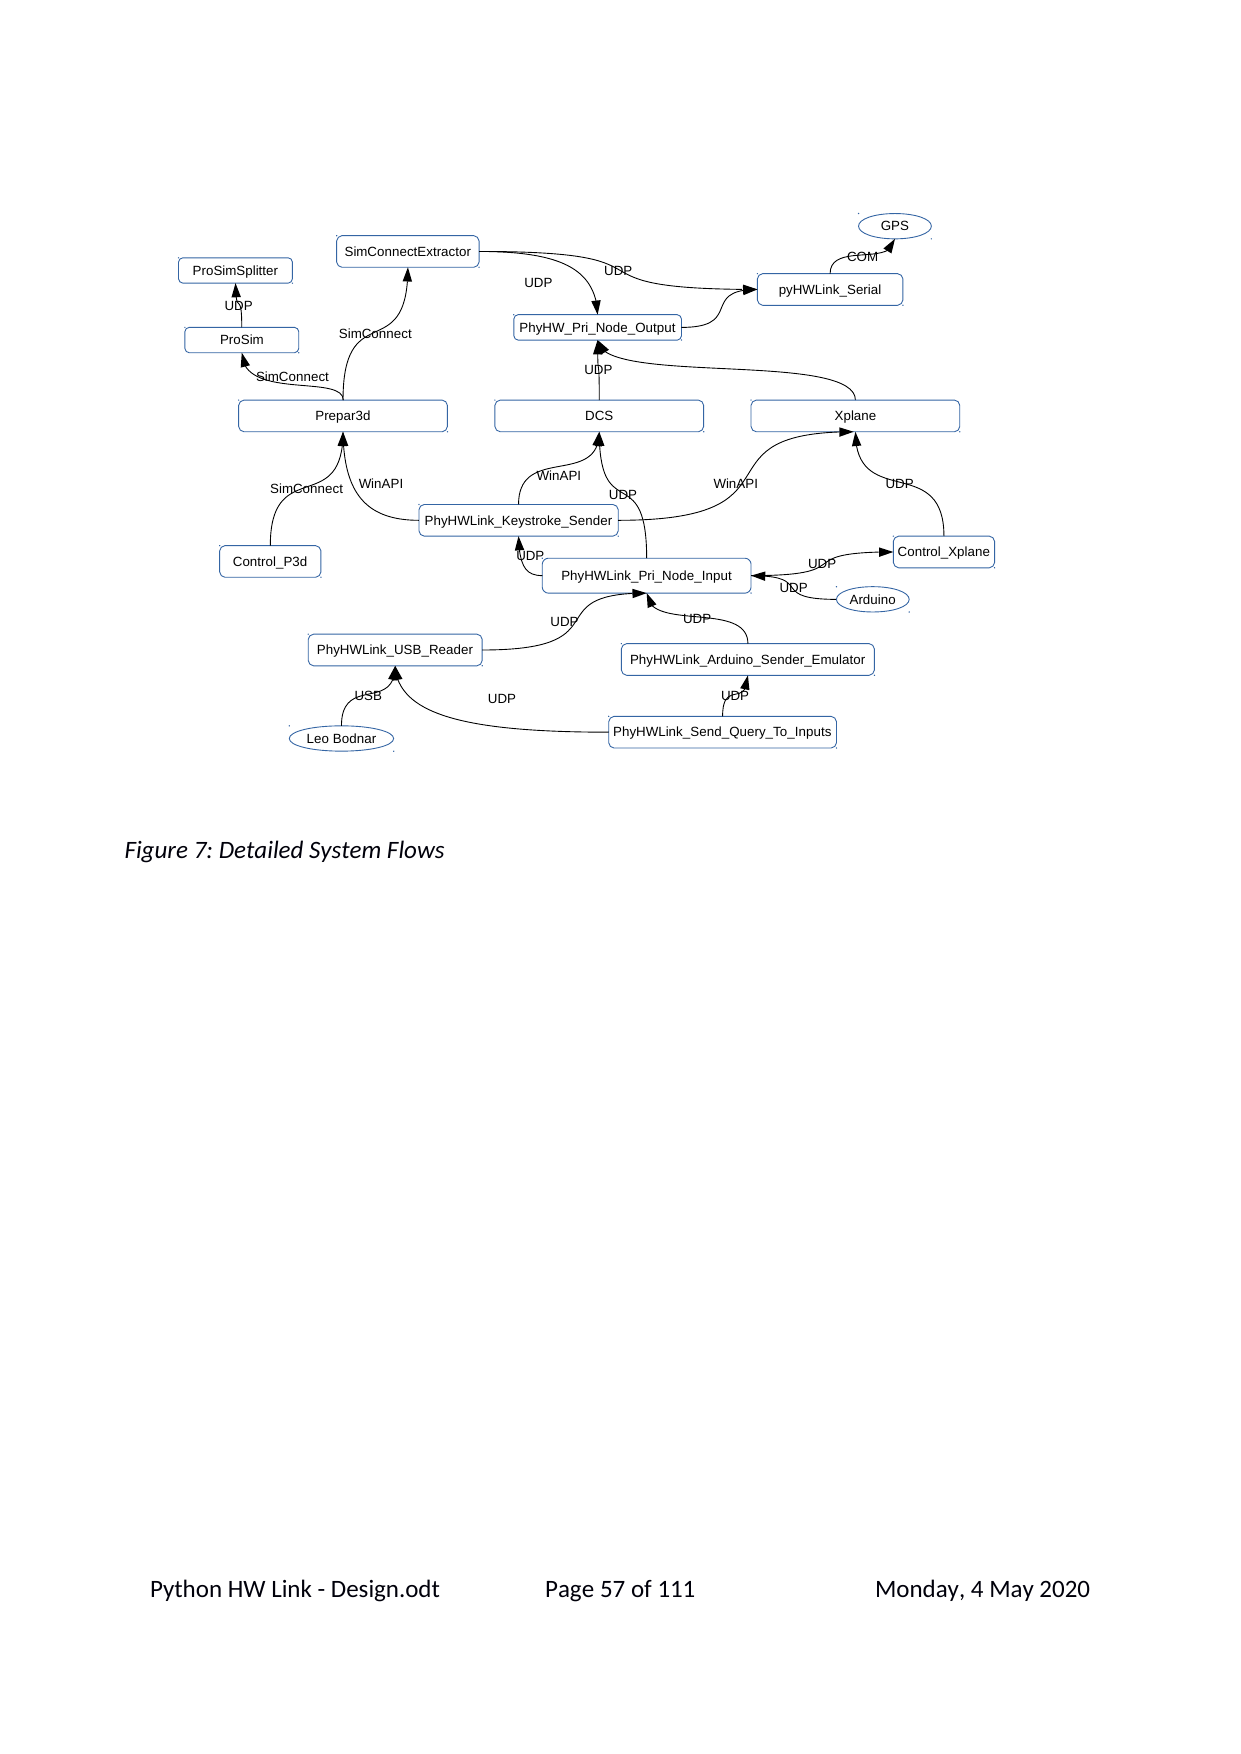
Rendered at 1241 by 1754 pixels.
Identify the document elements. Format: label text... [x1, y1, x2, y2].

text Figure 7: Detailed System Flows [124, 162, 1116, 864]
